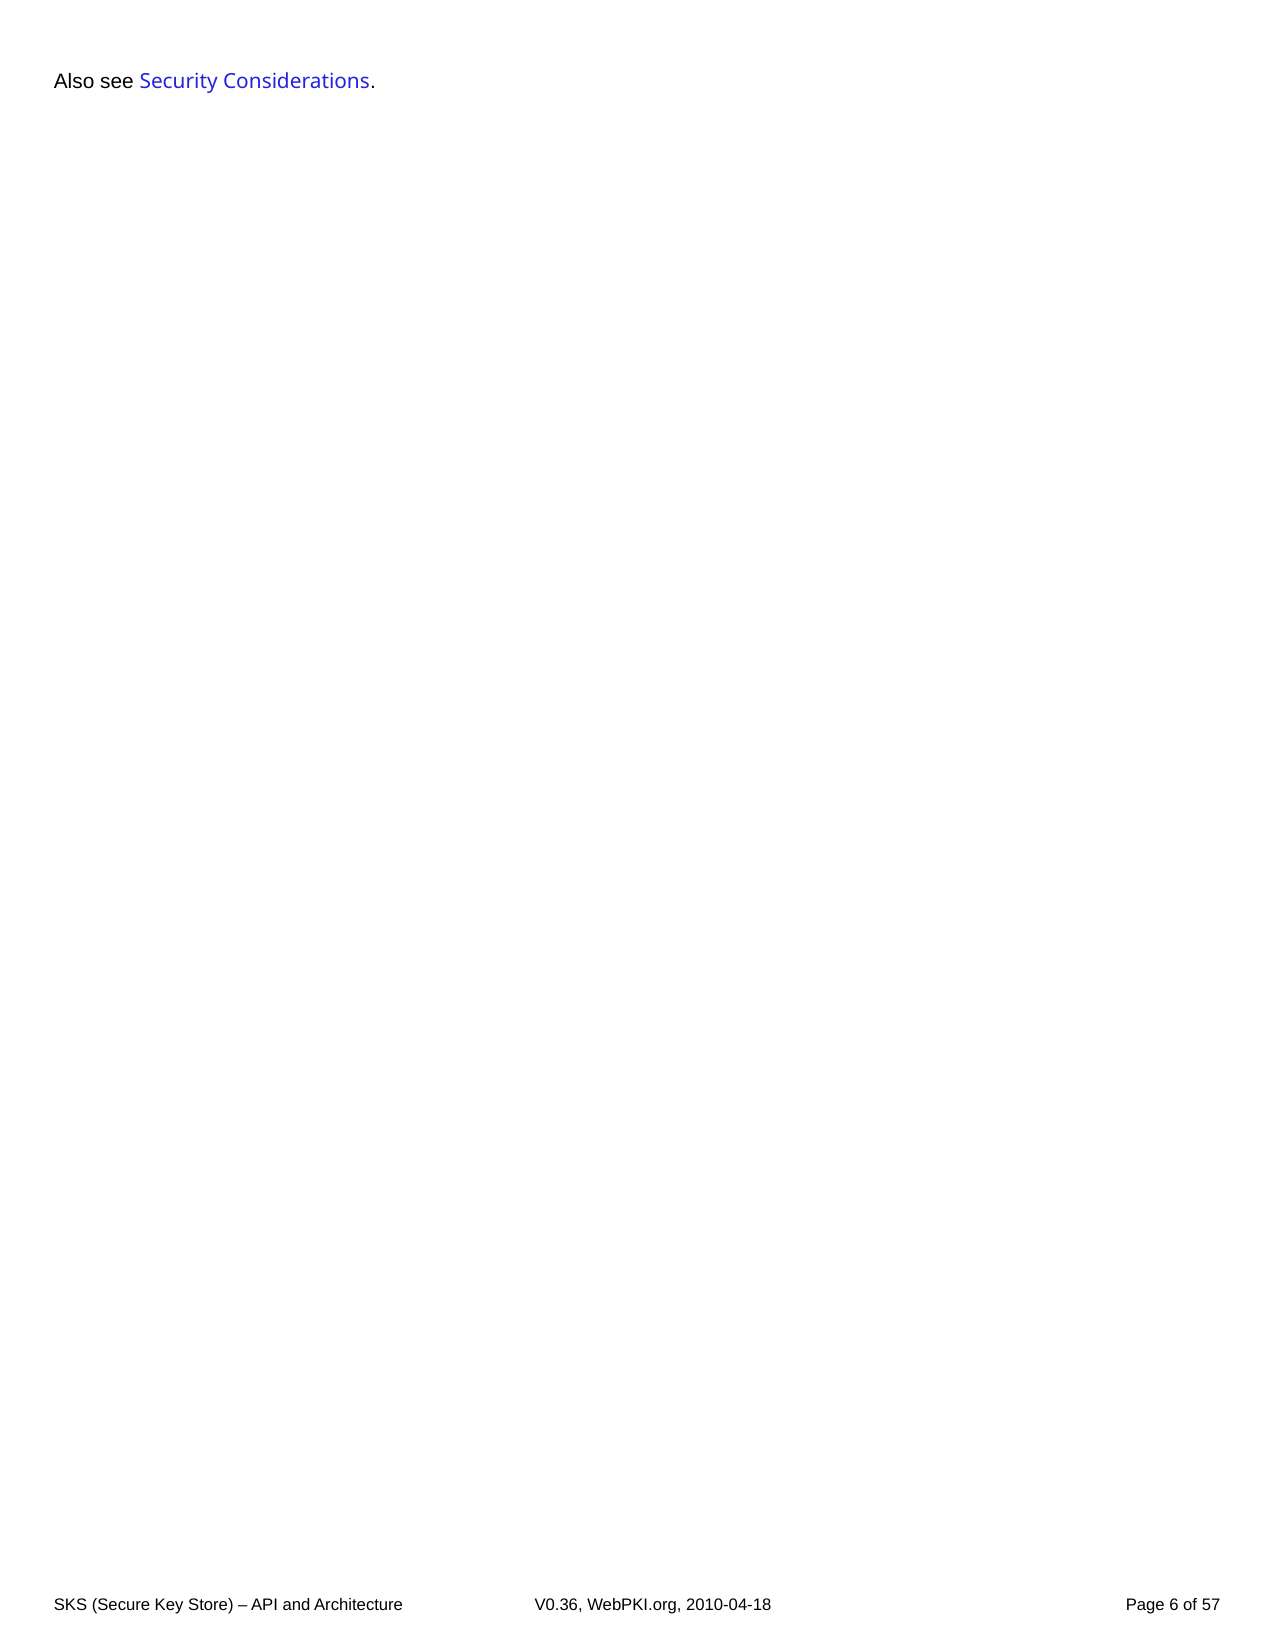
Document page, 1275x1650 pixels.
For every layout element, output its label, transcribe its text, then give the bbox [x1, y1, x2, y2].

text Also see Security Considerations. [54, 66, 1221, 94]
